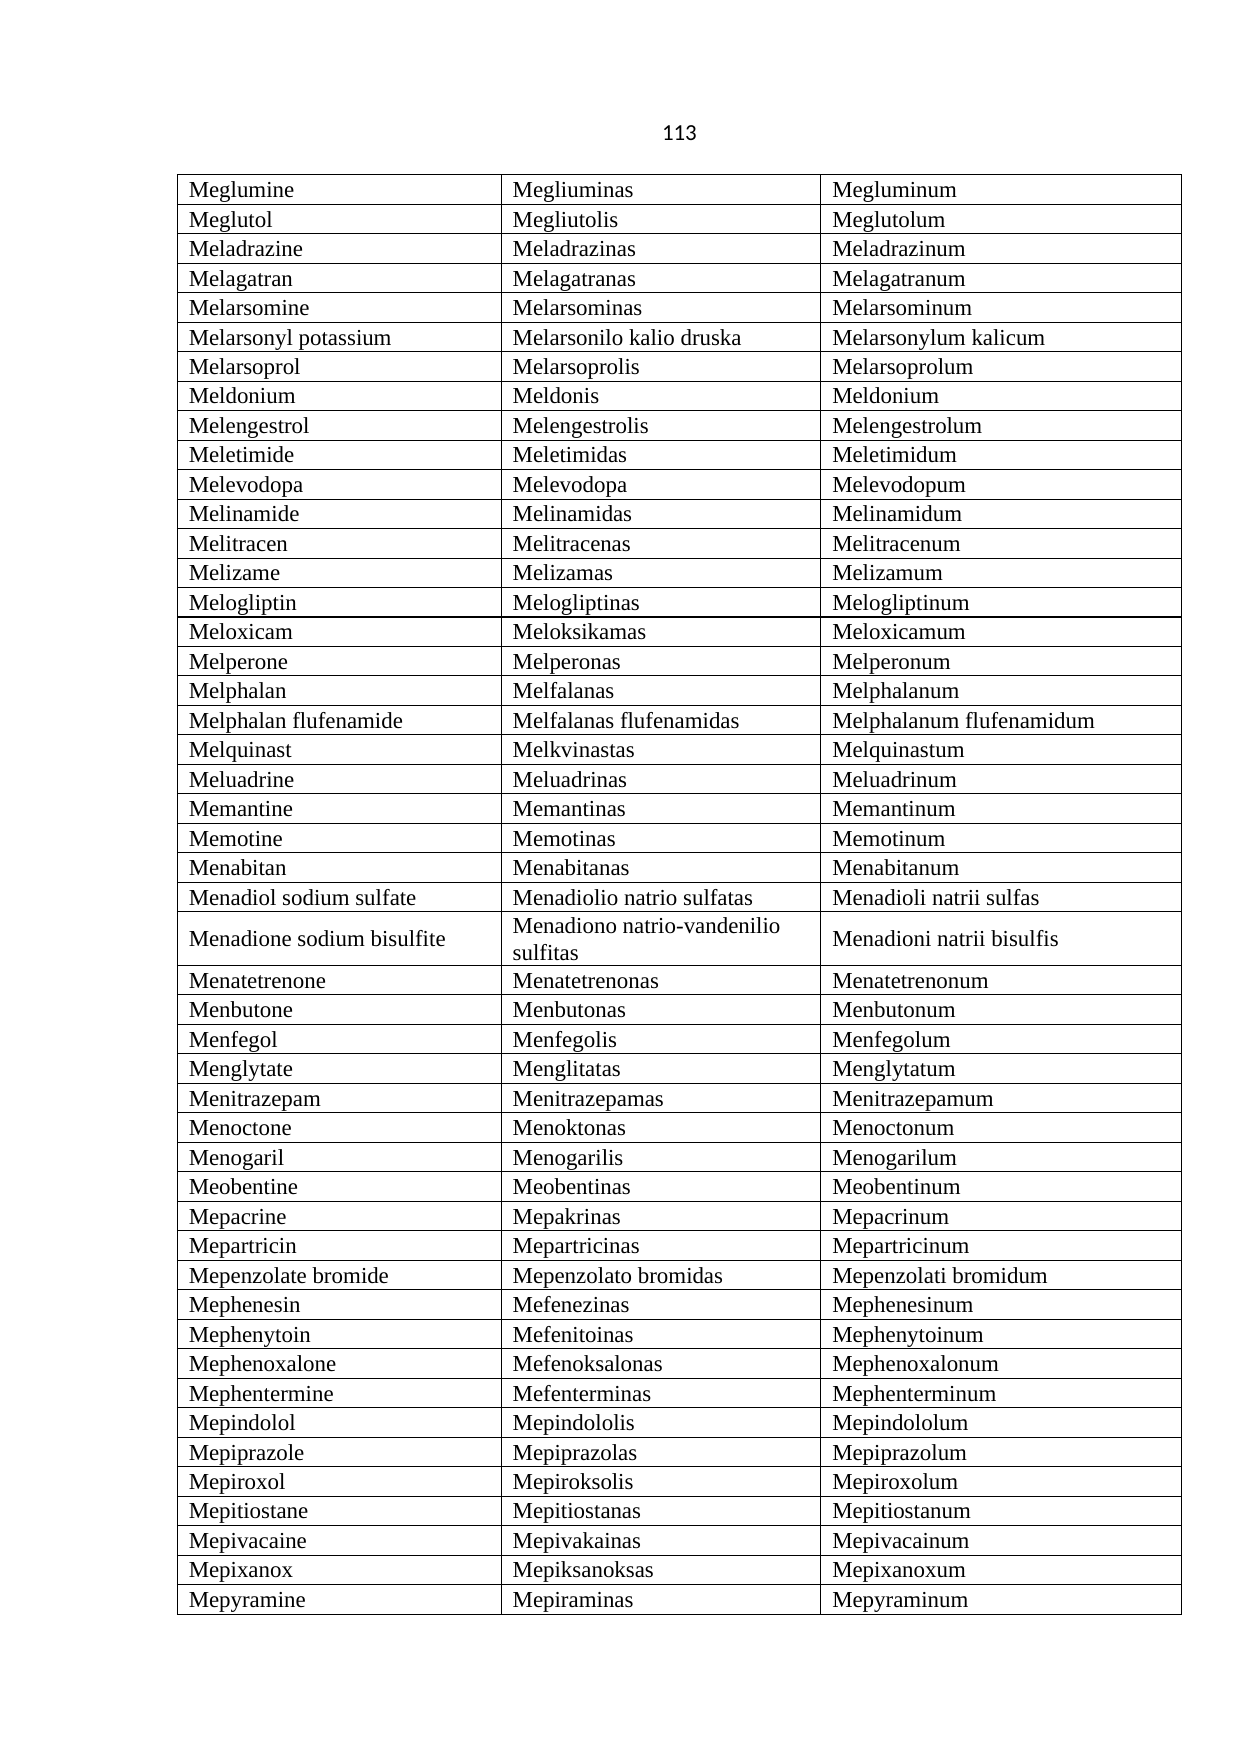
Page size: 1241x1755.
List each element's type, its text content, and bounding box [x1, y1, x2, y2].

table_cell Mefenterminas [502, 1379, 820, 1407]
table_cell Mepitiostane [178, 1497, 501, 1525]
table_cell Meluadrine [178, 765, 501, 793]
table_cell Meglumine [178, 175, 501, 204]
table_cell Melarsonyl potassium [178, 323, 501, 351]
table_cell Memantinas [502, 794, 820, 823]
table_cell Menadiono natrio-vandenilio sulfitas [502, 912, 820, 965]
table_cell Mepiroxolum [821, 1467, 1181, 1496]
table_cell Mephenterminum [821, 1379, 1181, 1407]
table_cell Mephenytoin [178, 1320, 501, 1348]
table_cell Menabitanas [502, 853, 820, 882]
table_cell Melphalan [178, 676, 501, 705]
table_cell Meobentine [178, 1172, 501, 1201]
table_cell Mepivakainas [502, 1526, 820, 1554]
table_cell Mepiroksolis [502, 1467, 820, 1496]
table_cell Melarsominas [502, 293, 820, 322]
table_cell Melarsoprol [178, 352, 501, 381]
table_cell Mepacrine [178, 1202, 501, 1230]
table_cell Melengestrolis [502, 411, 820, 439]
table_cell Menadioli natrii sulfas [821, 883, 1181, 911]
table_cell Menglytate [178, 1054, 501, 1083]
table_cell Mepartricin [178, 1231, 501, 1260]
table_cell Mepixanox [178, 1556, 501, 1584]
table_cell Mefenitoinas [502, 1320, 820, 1348]
table_cell Meldonium [821, 382, 1181, 410]
table_cell Melizamum [821, 559, 1181, 587]
table_cell Menitrazepam [178, 1084, 501, 1112]
table_cell Mepenzolate bromide [178, 1261, 501, 1289]
table_cell Melarsonilo kalio druska [502, 323, 820, 351]
table_cell Mephenoxalone [178, 1349, 501, 1378]
table_cell Mepiprazolas [502, 1438, 820, 1466]
table_cell Melizamas [502, 559, 820, 587]
table_cell Menabitan [178, 853, 501, 882]
table_cell Mepiksanoksas [502, 1556, 820, 1584]
table_cell Mepacrinum [821, 1202, 1181, 1230]
table_cell Meobentinum [821, 1172, 1181, 1201]
table_cell Menogarilis [502, 1143, 820, 1171]
table_cell Meloxicamum [821, 618, 1181, 646]
table_cell Mepenzolato bromidas [502, 1261, 820, 1289]
table_cell Meladrazinum [821, 234, 1181, 263]
table_cell Melquinast [178, 735, 501, 764]
table_cell Menglytatum [821, 1054, 1181, 1083]
table_cell Mepivacainum [821, 1526, 1181, 1554]
table_cell Melphalanum flufenamidum [821, 706, 1181, 734]
table_cell Menfegol [178, 1025, 501, 1053]
table_cell Melevodopa [178, 470, 501, 498]
table_cell Menbutonum [821, 995, 1181, 1024]
table_cell Meldonium [178, 382, 501, 410]
table_cell Menogarilum [821, 1143, 1181, 1171]
table_cell Meloksikamas [502, 618, 820, 646]
table_cell Mepindololis [502, 1408, 820, 1437]
table_cell Mefenoksalonas [502, 1349, 820, 1378]
table_cell Mepenzolati bromidum [821, 1261, 1181, 1289]
table_cell Melkvinastas [502, 735, 820, 764]
table_cell Mepivacaine [178, 1526, 501, 1554]
table_cell Meletimidas [502, 441, 820, 469]
table_cell Mepindololum [821, 1408, 1181, 1437]
table_cell Mephenoxalonum [821, 1349, 1181, 1378]
table_cell Melperone [178, 647, 501, 675]
table_cell Meluadrinum [821, 765, 1181, 793]
table_cell Mepiprazolum [821, 1438, 1181, 1466]
table_cell Melarsomine [178, 293, 501, 322]
table_cell Menbutonas [502, 995, 820, 1024]
table_cell Melperonum [821, 647, 1181, 675]
table_cell Melarsominum [821, 293, 1181, 322]
table_cell Mepiprazole [178, 1438, 501, 1466]
table_cell Melagatranas [502, 264, 820, 292]
table_cell Melogliptinum [821, 588, 1181, 616]
table_cell Meobentinas [502, 1172, 820, 1201]
table_cell Melperonas [502, 647, 820, 675]
table_cell Melagatranum [821, 264, 1181, 292]
table_cell Menfegolis [502, 1025, 820, 1053]
table_cell Menitrazepamas [502, 1084, 820, 1112]
table_cell Menitrazepamum [821, 1084, 1181, 1112]
table_cell Menadioni natrii bisulfis [821, 912, 1181, 965]
table_cell Mepindolol [178, 1408, 501, 1437]
table_cell Mephentermine [178, 1379, 501, 1407]
table_cell Melarsonylum kalicum [821, 323, 1181, 351]
table_cell Mephenesin [178, 1290, 501, 1319]
table_cell Mepartricinas [502, 1231, 820, 1260]
table_cell Melizame [178, 559, 501, 587]
table_cell Menabitanum [821, 853, 1181, 882]
table_cell Melogliptin [178, 588, 501, 616]
table_cell Megliuminas [502, 175, 820, 204]
table_cell Memantinum [821, 794, 1181, 823]
table_cell Mepixanoxum [821, 1556, 1181, 1584]
table_cell Mepakrinas [502, 1202, 820, 1230]
table_cell Menadione sodium bisulfite [178, 912, 501, 965]
table_cell Menoctonum [821, 1113, 1181, 1142]
table_cell Meluadrinas [502, 765, 820, 793]
table_cell Meloxicam [178, 618, 501, 646]
table_cell Melinamidas [502, 500, 820, 528]
table_cell Melengestrolum [821, 411, 1181, 439]
table_cell Menglitatas [502, 1054, 820, 1083]
table_cell Melfalanas [502, 676, 820, 705]
table_cell Memotine [178, 824, 501, 852]
table_cell Mephenesinum [821, 1290, 1181, 1319]
table_cell Menatetrenonas [502, 966, 820, 994]
table_cell Menadiolio natrio sulfatas [502, 883, 820, 911]
table_cell Meletimidum [821, 441, 1181, 469]
table_cell Melinamide [178, 500, 501, 528]
table_cell Menogaril [178, 1143, 501, 1171]
table_cell Meladrazinas [502, 234, 820, 263]
table_cell Mephenytoinum [821, 1320, 1181, 1348]
table_cell Melagatran [178, 264, 501, 292]
table_cell Menadiol sodium sulfate [178, 883, 501, 911]
table_cell Meladrazine [178, 234, 501, 263]
table_cell Mefenezinas [502, 1290, 820, 1319]
table_cell Mepyraminum [821, 1585, 1181, 1613]
table_cell Melitracenas [502, 529, 820, 557]
table_cell Meldonis [502, 382, 820, 410]
table_cell Meletimide [178, 441, 501, 469]
table_cell Menoctone [178, 1113, 501, 1142]
table_cell Meglutol [178, 205, 501, 233]
table_cell Mepartricinum [821, 1231, 1181, 1260]
table_cell Menoktonas [502, 1113, 820, 1142]
table_cell Mepitiostanum [821, 1497, 1181, 1525]
table_cell Mepiroxol [178, 1467, 501, 1496]
table_cell Melphalan flufenamide [178, 706, 501, 734]
table_cell Melquinastum [821, 735, 1181, 764]
table_cell Melphalanum [821, 676, 1181, 705]
table_cell Melogliptinas [502, 588, 820, 616]
table_cell Megliutolis [502, 205, 820, 233]
table_cell Memotinum [821, 824, 1181, 852]
table_cell Mepyramine [178, 1585, 501, 1613]
table_cell Melarsoprolis [502, 352, 820, 381]
table_cell Menatetrenonum [821, 966, 1181, 994]
table_cell Melevodopa [502, 470, 820, 498]
table_cell Menatetrenone [178, 966, 501, 994]
table_cell Memotinas [502, 824, 820, 852]
table_cell Memantine [178, 794, 501, 823]
table_cell Menfegolum [821, 1025, 1181, 1053]
table_cell Melarsoprolum [821, 352, 1181, 381]
table_cell Melitracenum [821, 529, 1181, 557]
table_cell Megluminum [821, 175, 1181, 204]
table_cell Melevodopum [821, 470, 1181, 498]
table_cell Melitracen [178, 529, 501, 557]
table_cell Menbutone [178, 995, 501, 1024]
table_cell Meglutolum [821, 205, 1181, 233]
table_cell Mepitiostanas [502, 1497, 820, 1525]
table_cell Melinamidum [821, 500, 1181, 528]
table_cell Melengestrol [178, 411, 501, 439]
table_cell Mepiraminas [502, 1585, 820, 1613]
table_cell Melfalanas flufenamidas [502, 706, 820, 734]
